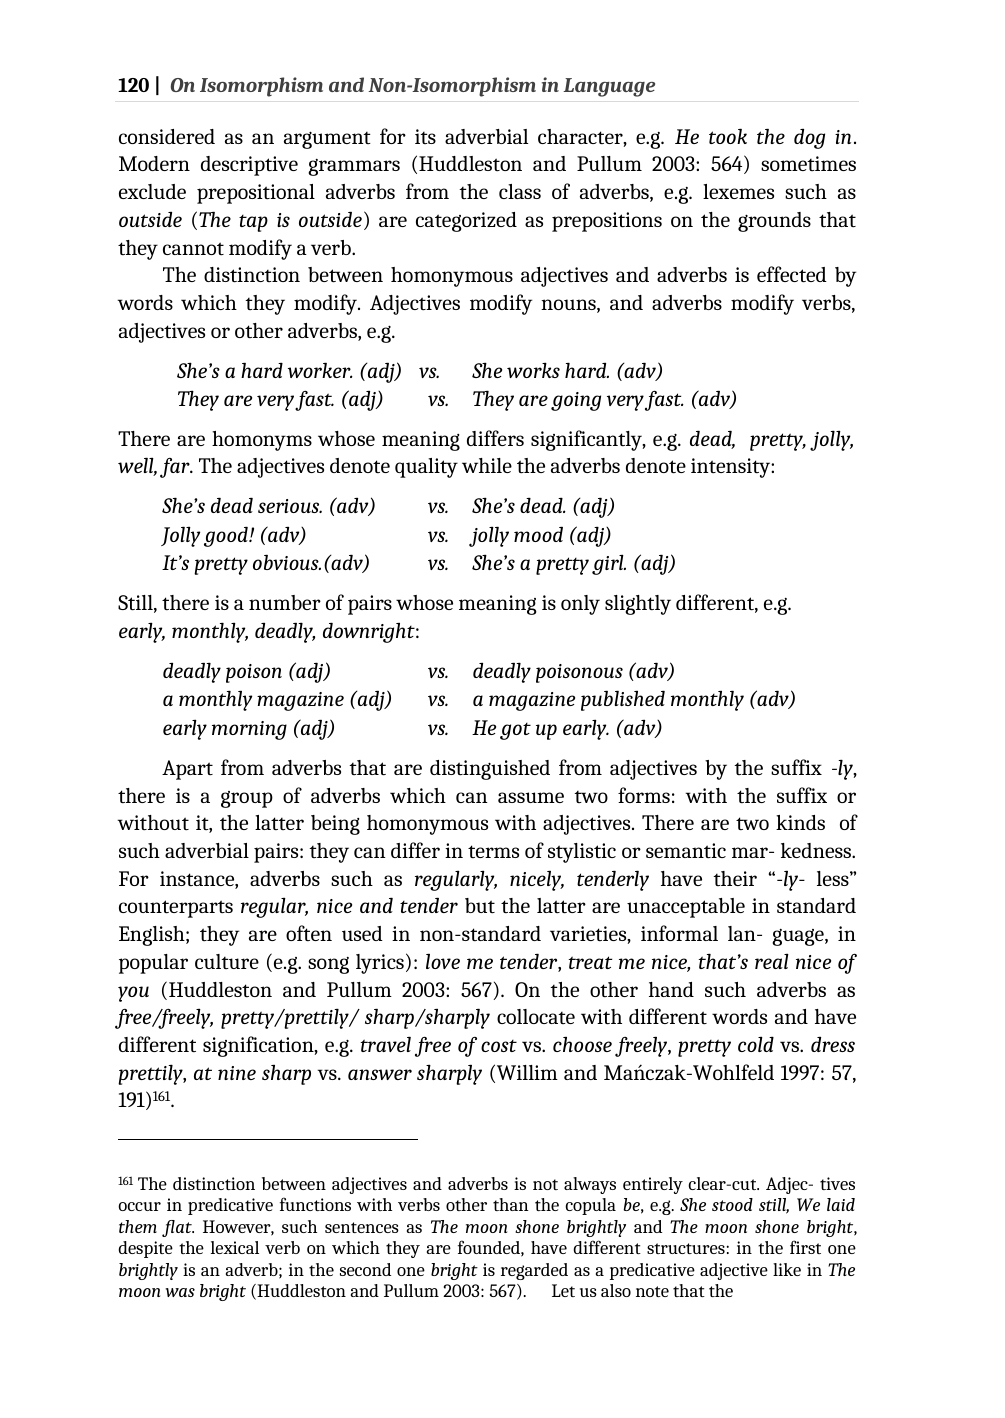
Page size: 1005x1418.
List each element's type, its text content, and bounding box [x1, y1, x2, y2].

table_cell She’s a pretty girl. (adj) [462, 549, 691, 576]
table_cell He got up early. (adv) [462, 714, 810, 741]
text Apart from adverbs that are distinguished from adjectives by the suffix -ly, there is a group of adverbs which can assume two forms: with the suffix or without it, the latter being homonymous with adjectives. There are two kinds of such adverbial pairs: they can differ in terms of stylistic or semantic mar- kedness. For instance, adverbs such as regularly, nicely, tenderly have their “-ly- less” counterparts regular, nice and tender but the latter are unacceptable in standard English; they are often used in non-standard varieties, informal lan- guage, in popular culture (e.g. song lyrics): love me tender, treat me nice, that’s real nice of you (Huddleston and Pullum 2003: 567). On the other hand such adverbs as free/freely, pretty/prettily/ sharp/sharply collocate with different words and have different signification, e.g. travel free of cost vs. choose freely, pretty cold vs. dress prettily, at nine sharp vs. answer sharply (Willim and Mańczak-Wohlfeld 1997: 57, 191)161. [118, 756, 857, 1113]
table_cell Jolly good! (adv) [157, 521, 406, 549]
table_cell a magazine published monthly (adv) [462, 686, 810, 714]
table_cell a monthly magazine (adj) [157, 686, 413, 714]
table_header She’s dead serious. (adv) [157, 494, 406, 521]
table_header She’s dead. (adj) [462, 494, 691, 521]
text She’s a hard worker. (adj) vs. She works hard. (adv) [177, 359, 871, 384]
table_cell vs. [406, 521, 462, 549]
text considered as an argument for its adverbial character, e.g. He took the dog in. Modern descriptive grammars (Huddleston and Pullum 2003: 564) sometimes exclude prepositional adverbs from the class of adverbs, e.g. lexemes such as outside (The tap is outside) are categorized as prepositions on the grounds that they cannot modify a verb. [118, 124, 857, 261]
table_header vs. [406, 494, 462, 521]
text early, monthly, deadly, downright: [118, 619, 871, 644]
table_cell jolly mood (adj) [462, 521, 691, 549]
text 161 The distinction between adjectives and adverbs is not always entirely clear-cut. Adjec- tives occur in predicative functions with verbs other than the copula be, e.g. She stood still, We laid them flat. However, such sentences as The moon shone brightly and The moon shone bright, despite the lexical verb on which they are founded, have different structures: in the first one brightly is an adverb; in the second one bright is regarded as a predicative adjective like in The moon was bright (Huddleston and Pullum 2003: 567). Let us also note that the [118, 1173, 857, 1303]
table_cell vs. [413, 686, 462, 714]
table_header vs. [413, 659, 462, 686]
text There are homonyms whose meaning differs significantly, e.g. dead, pretty, jolly, well, far. The adjectives denote quality while the adverbs denote intensity: [118, 427, 857, 479]
table_header deadly poison (adj) [157, 659, 413, 686]
table_cell It’s pretty obvious.(adv) [157, 549, 406, 576]
table_cell vs. [406, 549, 462, 576]
table_header deadly poisonous (adv) [462, 659, 810, 686]
text Still, there is a number of pairs whose meaning is only slightly different, e.g. [118, 591, 871, 616]
table_cell vs. [413, 714, 462, 741]
text They are very fast. (adj) vs. They are going very fast. (adv) [177, 386, 871, 412]
text The distinction between homonymous adjectives and adverbs is effected by words which they modify. Adjectives modify nouns, and adverbs modify verbs, adjectives or other adverbs, e.g. [118, 263, 857, 344]
table_cell early morning (adj) [157, 714, 413, 741]
